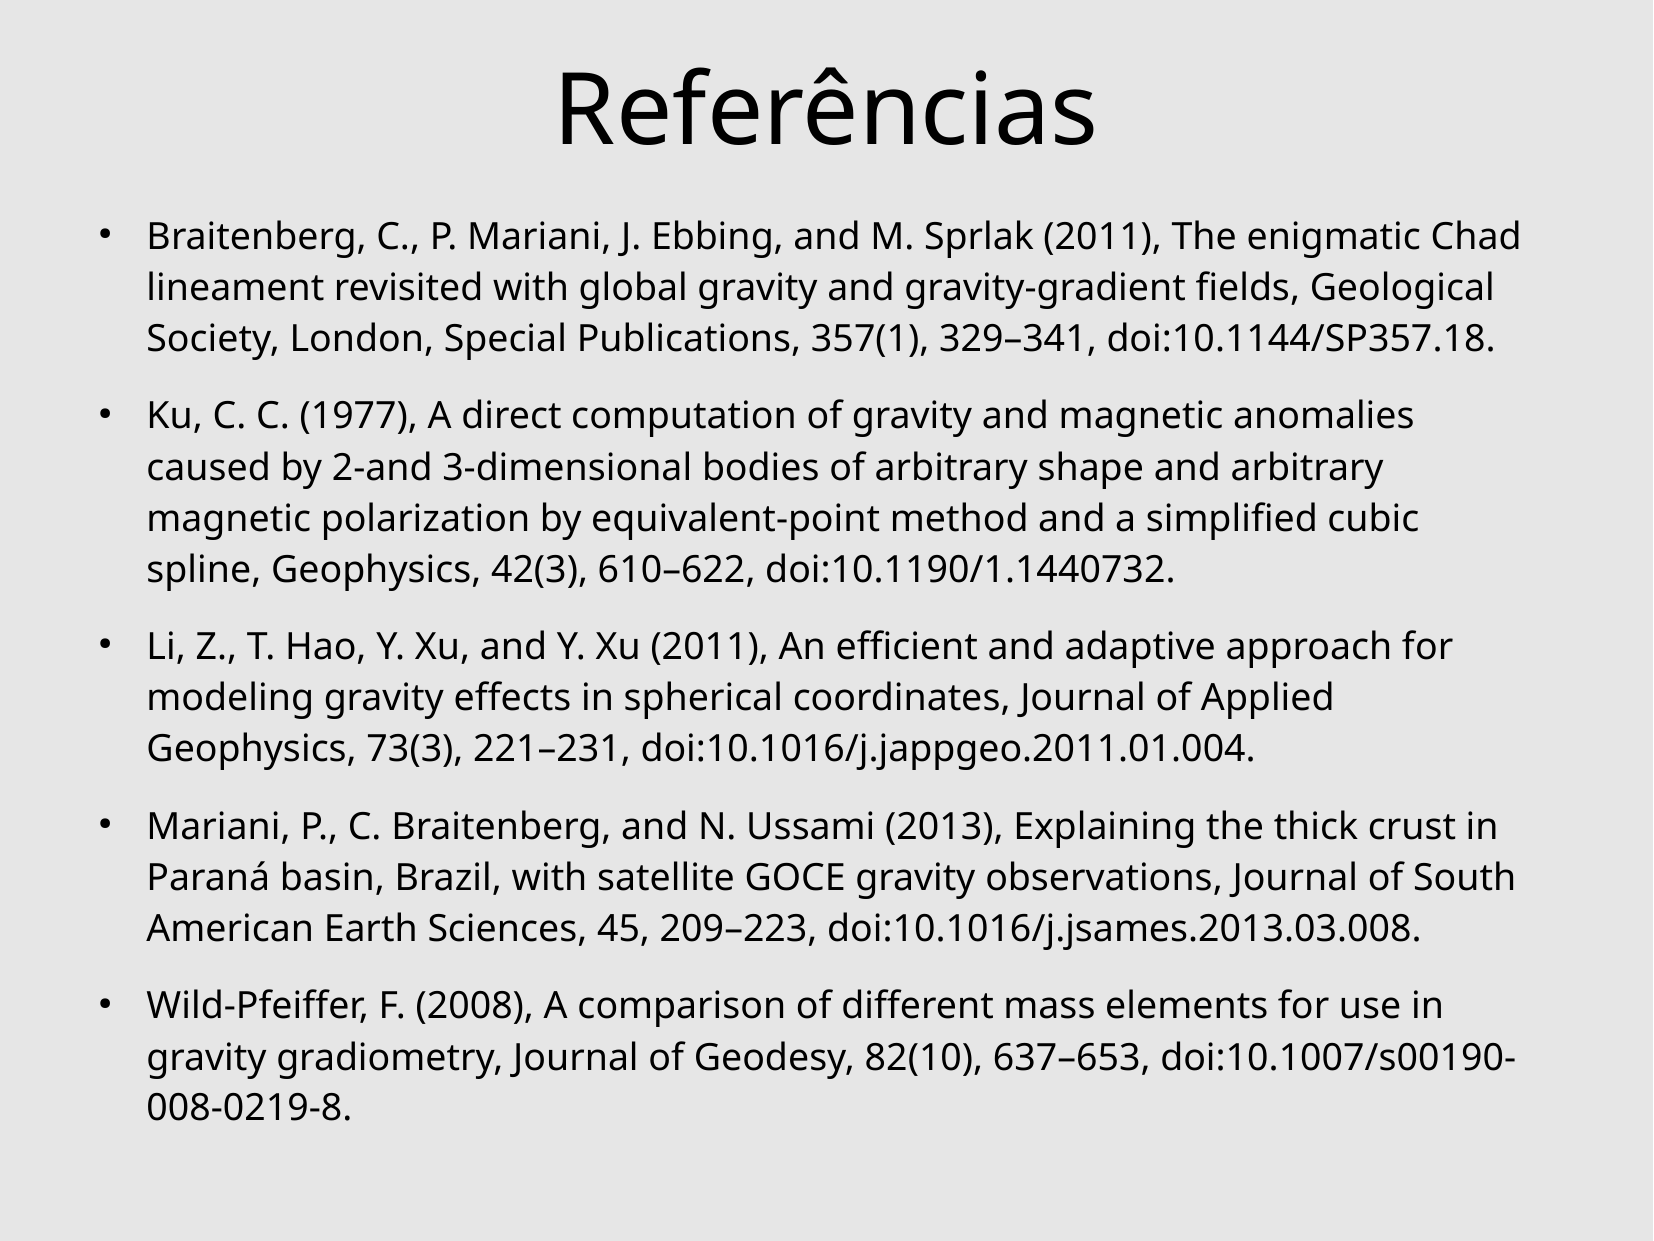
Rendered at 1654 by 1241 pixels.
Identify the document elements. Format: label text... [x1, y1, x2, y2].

list Braitenberg, C., P. Mariani, J. Ebbing, and M. Sprlak (2011), The enigmatic Chad lineament revisited with global gravity and gravity-gradient fields, Geological Society, London, Special Publications, 357(1), 329–341, doi:10.1144/SP357.18. Ku, C. C. (1977), A direct computation of gravity and magnetic anomalies caused by 2-and 3-dimensional bodies of arbitrary shape and arbitrary magnetic polarization by equivalent-point method and a simplified cubic spline, Geophysics, 42(3), 610–622, doi:10.1190/1.1440732. Li, Z., T. Hao, Y. Xu, and Y. Xu (2011), An efficient and adaptive approach for modeling gravity effects in spherical coordinates, Journal of Applied Geophysics, 73(3), 221–231, doi:10.1016/j.jappgeo.2011.01.004. Mariani, P., C. Braitenberg, and N. Ussami (2013), Explaining the thick crust in Paraná basin, Brazil, with satellite GOCE gravity observations, Journal of South American Earth Sciences, 45, 209–223, doi:10.1016/j.jsames.2013.03.008. Wild-Pfeiffer, F. (2008), A comparison of different mass elements for use in gravity gradiometry, Journal of Geodesy, 82(10), 637–653, doi:10.1007/s00190-008-0219-8. [82, 209, 1538, 1156]
title Referências [82, 2, 1571, 210]
